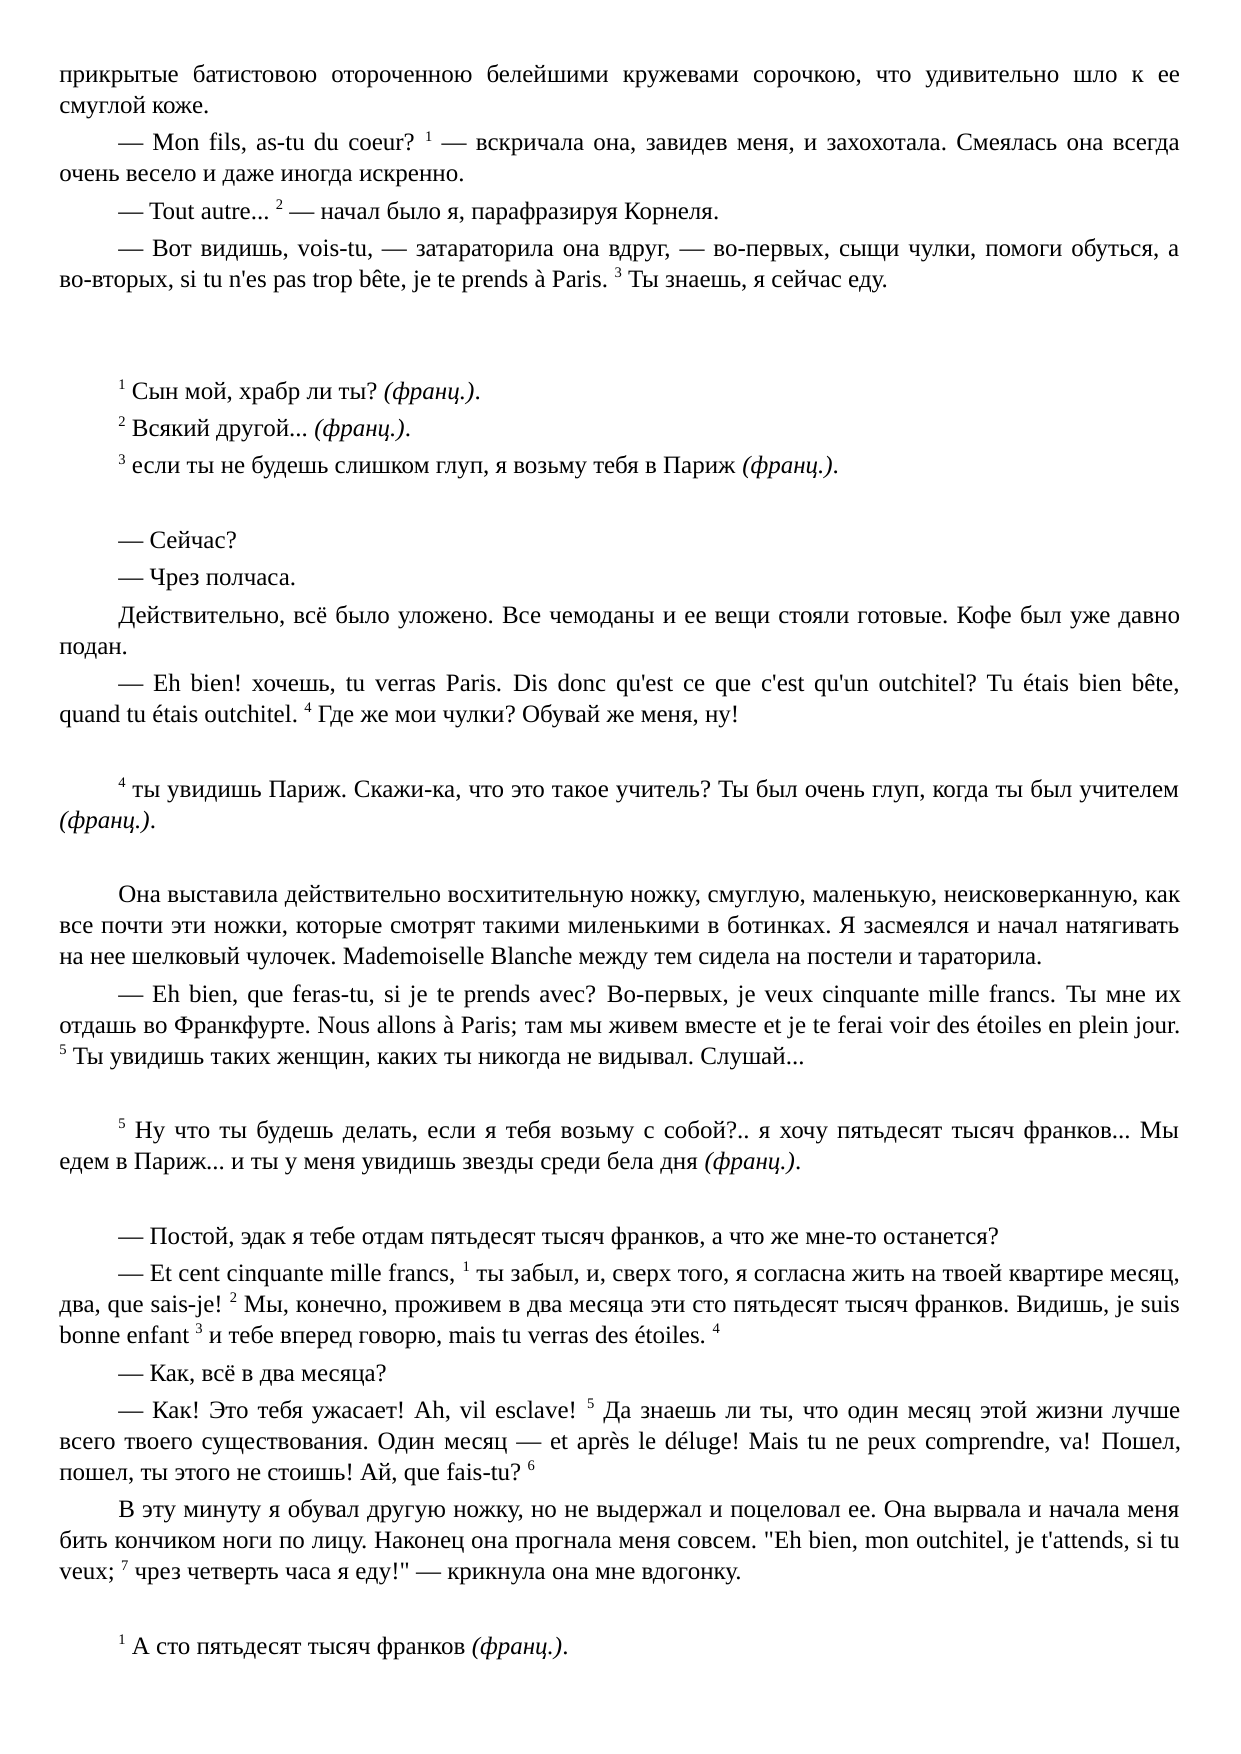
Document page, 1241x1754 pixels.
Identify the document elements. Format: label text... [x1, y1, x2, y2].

text — Вот видишь, vois-tu, — затараторила она вдруг, — во-первых, сыщи чулки, помоги обуться, а во-вторых, si tu n'es pas trop bête, je te prends à Paris. 3 Ты знаешь, я сейчас еду. [59, 233, 1181, 293]
text — Et cent cinquante mille francs, 1 ты забыл, и, сверх того, я согласна жить на твоей квартире месяц, два, que sais-je! 2 Мы, конечно, проживем в два месяца эти сто пятьдесят тысяч франков. Видишь, je suis bonne enfant 3 и тебе вперед говорю, mais tu verras des étoiles. 4 [59, 1258, 1181, 1349]
text 4 ты увидишь Париж. Скажи-ка, что это такое учитель? Ты был очень глуп, когда ты был учителем (франц.). [59, 774, 1181, 833]
text 5 Ну что ты будешь делать, если я тебя возьму с собой?.. я хочу пятьдесят тысяч франков... Мы едем в Париж... и ты у меня увидишь звезды среди бела дня (франц.). [59, 1115, 1181, 1175]
text Действительно, всё было уложено. Все чемоданы и ее вещи стояли готовые. Кофе был уже давно подан. [59, 600, 1181, 659]
text 3 если ты не будешь слишком глуп, я возьму тебя в Париж (франц.). [59, 451, 1181, 479]
text 1 Сын мой, храбр ли ты? (франц.). [59, 376, 1181, 405]
text — Mon fils, as-tu du coeur? 1 — вскричала она, завидев меня, и захохотала. Смеялась она всегда очень весело и даже иногда искренно. [59, 127, 1181, 187]
text — Tout autre... 2 — начал было я, парафразируя Корнеля. [59, 196, 1181, 224]
text 2 Всякий другой... (франц.). [59, 413, 1181, 442]
text Она выставила действительно восхитительную ножку, смуглую, маленькую, неисковерканную, как все почти эти ножки, которые смотрят такими миленькими в ботинках. Я засмеялся и начал натягивать на нее шелковый чулочек. Mademoiselle Blanche между тем сидела на постели и тараторила. [59, 879, 1181, 970]
text — Чрез полчаса. [59, 562, 1181, 591]
text — Постой, эдак я тебе отдам пятьдесят тысяч франков, а что же мне-то останется? [59, 1221, 1181, 1250]
text — Eh bien, que feras-tu, si je te prends avec? Во-первых, je veux cinquante mille francs. Ты мне их отдашь во Франкфурте. Nous allons à Paris; там мы живем вместе et je te ferai voir des étoiles en plein jour. 5 Ты увидишь таких женщин, каких ты никогда не видывал. Слушай... [59, 979, 1181, 1069]
text — Как! Это тебя ужасает! Ah, vil esclave! 5 Да знаешь ли ты, что один месяц этой жизни лучше всего твоего существования. Один месяц — et après le déluge! Mais tu ne peux comprendre, va! Пошел, пошел, ты этого не стоишь! Ай, que fais-tu? 6 [59, 1395, 1181, 1486]
text прикрытые батистовою отороченною белейшими кружевами сорочкою, что удивительно шло к ее смуглой коже. [59, 59, 1181, 119]
text — Сейчас? [59, 525, 1181, 554]
text В эту минуту я обувал другую ножку, но не выдержал и поцеловал ее. Она вырвала и начала меня бить кончиком ноги по лицу. Наконец она прогнала меня совсем. "Eh bien, mon outchitel, je t'attends, si tu veux; 7 чрез четверть часа я еду!" — крикнула она мне вдогонку. [59, 1494, 1181, 1585]
text — Eh bien! хочешь, tu verras Paris. Dis donc qu'est ce que c'est qu'un outchitel? Tu étais bien bête, quand tu étais outchitel. 4 Где же мои чулки? Обувай же меня, ну! [59, 668, 1181, 728]
text 1 А сто пятьдесят тысяч франков (франц.). [59, 1631, 1181, 1660]
text — Как, всё в два месяца? [59, 1358, 1181, 1386]
